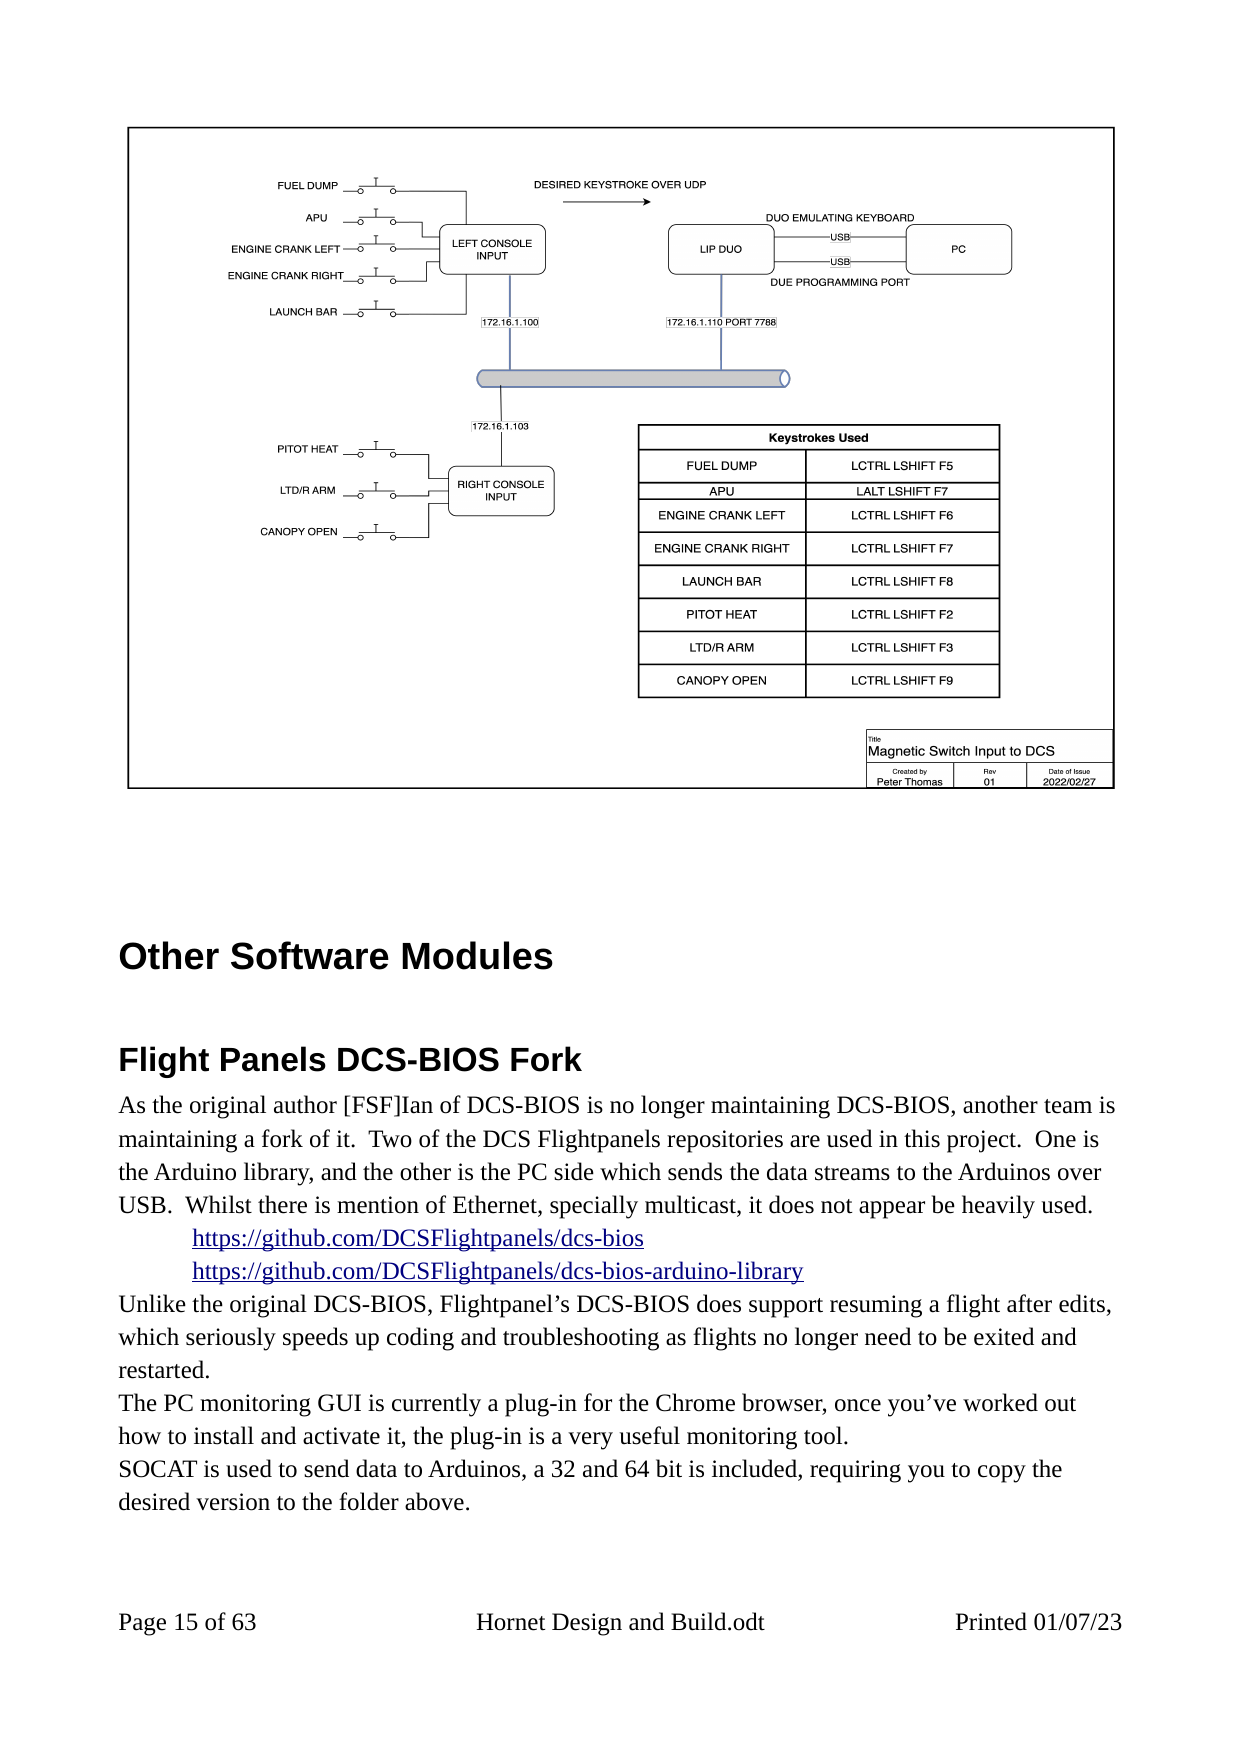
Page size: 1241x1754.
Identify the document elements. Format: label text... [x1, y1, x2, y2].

text https://github.com/DCSFlightpanels/dcs-bios [118, 1223, 1122, 1251]
text SOCAT is used to send data to Arduinos, a 32 and 64 bit is included, requiring you to copy the desired version to the folder above. [118, 1454, 1122, 1516]
text The PC monitoring GUI is currently a plug-in for the Chrome browser, once you’ve worked out how to install and activate it, the plug-in is a very useful monitoring tool. [118, 1388, 1122, 1449]
text As the original author [FSF]Ian of DCS-BIOS is no longer maintaining DCS-BIOS, another team is maintaining a fork of it. Two of the DCS Flightpanels repositories are used in this project. One is the Arduino library, and the other is the PC side which sends the data streams to the Arduinos over USB. Whilst there is mention of Ethernet, specially multicast, it does not appear be heavily used. [118, 1091, 1122, 1218]
text Unlike the original DCS-BIOS, Flightpanel’s DCS-BIOS does support resuming a flight after edits, which seriously speeds up coding and troubleshooting as flights no longer need to be exited and restarted. [118, 1289, 1122, 1383]
subtitle Flight Panels DCS-BIOS Fork [118, 1039, 1122, 1078]
subtitle Other Software Modules [118, 934, 1122, 977]
text https://github.com/DCSFlightpanels/dcs-bios-arduino-library [118, 1256, 1122, 1284]
